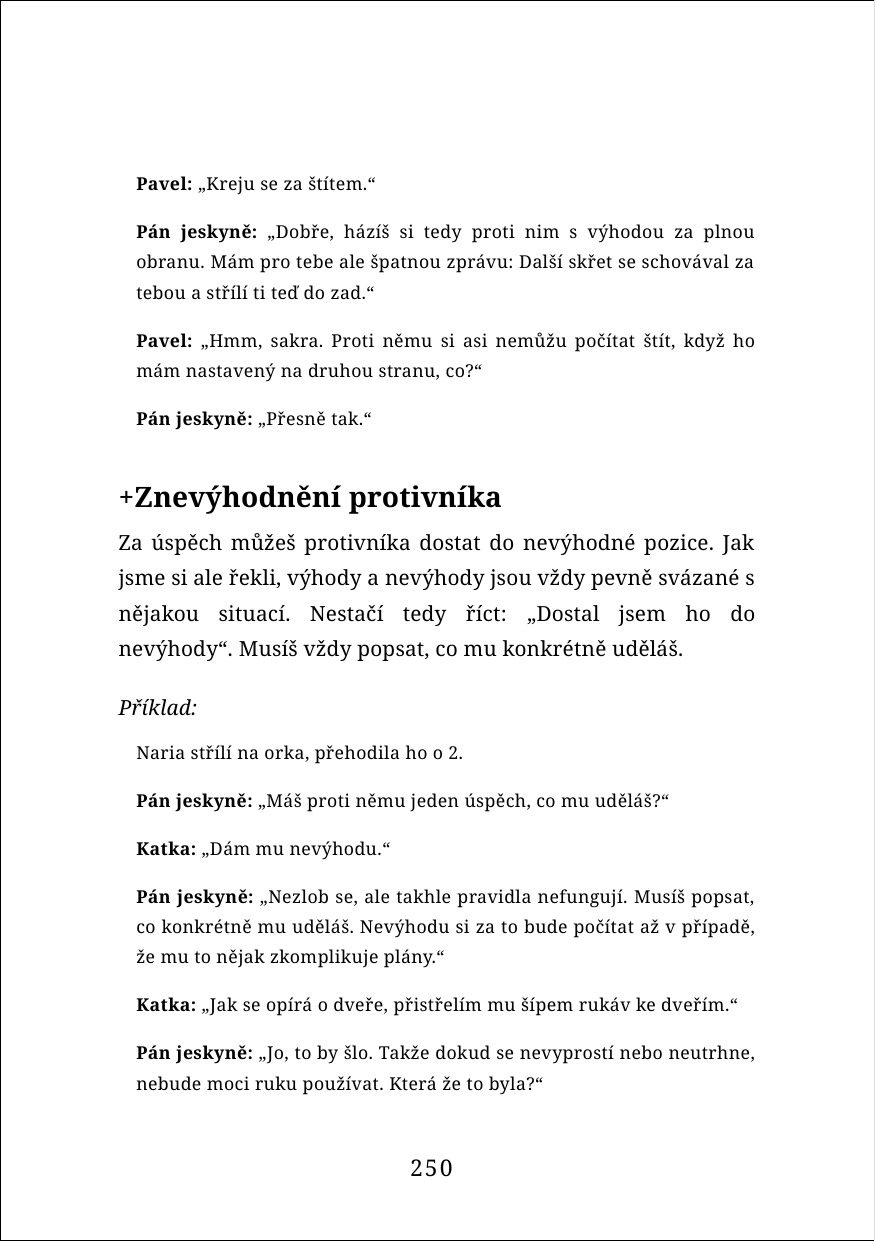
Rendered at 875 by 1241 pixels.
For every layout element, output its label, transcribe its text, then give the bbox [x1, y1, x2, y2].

text Katka: „Jak se opírá o dveře, přistřelím mu šípem rukáv ke dveřím.“ [136, 993, 756, 1017]
text Katka: „Dám mu nevýhodu.“ [136, 837, 756, 861]
text Naria střílí na orka, přehodila ho o 2. [136, 741, 756, 765]
subtitle +Znevýhodnění protivníka [118, 478, 756, 516]
text Pavel: „Hmm, sakra. Proti němu si asi nemůžu počítat štít, když ho mám nastavený na druhou stranu, co?“ [136, 328, 756, 382]
text Za úspěch můžeš protivníka dostat do nevýhodné pozice. Jak jsme si ale řekli, výhody a nevýhody jsou vždy pevně svázané s nějakou situací. Nestačí tedy říct: „Dostal jsem ho do nevýhody“. Musíš vždy popsat, co mu konkrétně uděláš. [118, 528, 756, 663]
text Pavel: „Kreju se za štítem.“ [136, 172, 756, 196]
text Pán jeskyně: „Jo, to by šlo. Takže dokud se nevyprostí nebo neutrhne, nebude moci ruku používat. Která že to byla?“ [136, 1041, 756, 1095]
text Příklad: [118, 693, 756, 722]
text Pán jeskyně: „Přesně tak.“ [136, 406, 756, 430]
text Pán jeskyně: „Nezlob se, ale takhle pravidla nefungují. Musíš popsat, co konkrétně mu uděláš. Nevýhodu si za to bude počítat až v případě, že mu to nějak zkomplikuje plány.“ [136, 884, 756, 969]
text Pán jeskyně: „Máš proti němu jeden úspěch, co mu uděláš?“ [136, 789, 756, 813]
text Pán jeskyně: „Dobře, házíš si tedy proti nim s výhodou za plnou obranu. Mám pro tebe ale špatnou zprávu: Další skřet se schovával za tebou a střílí ti teď do zad.“ [136, 220, 756, 304]
